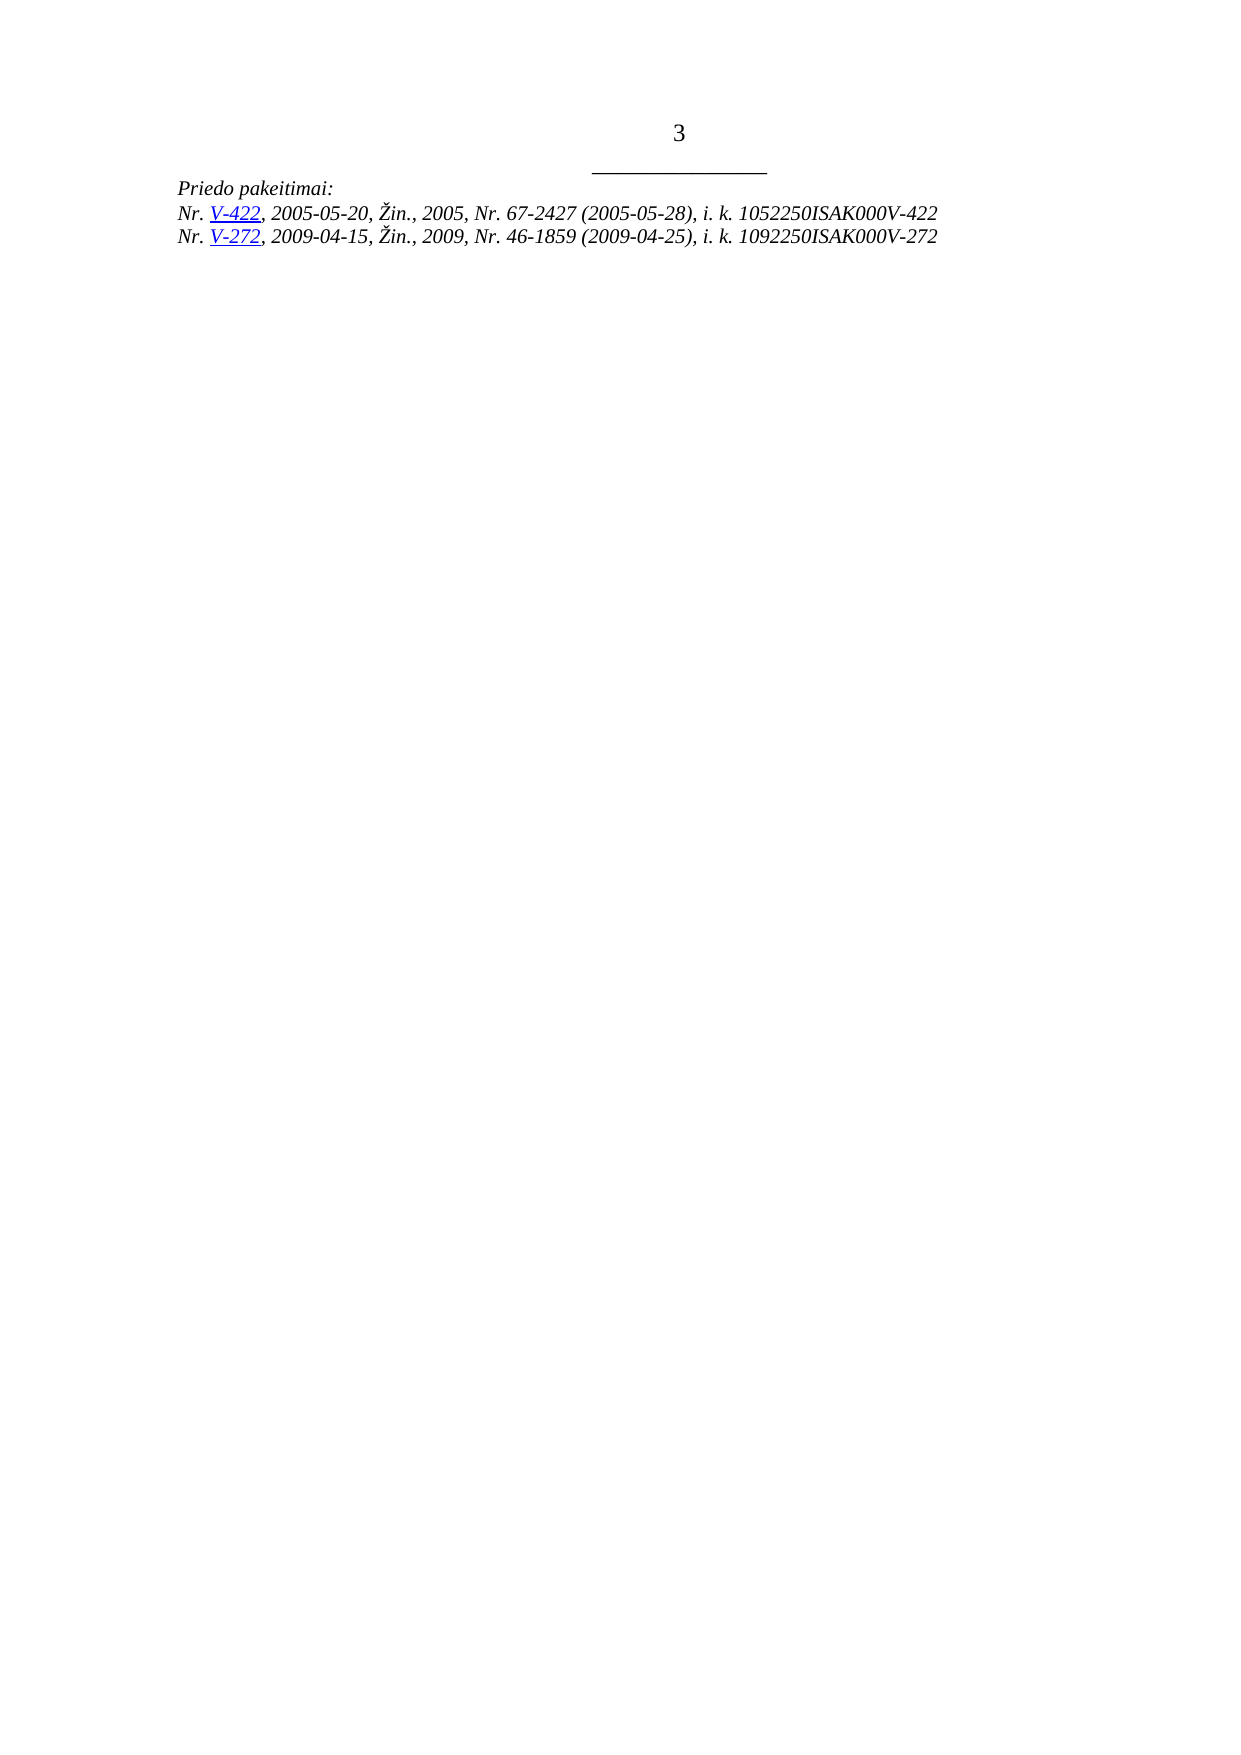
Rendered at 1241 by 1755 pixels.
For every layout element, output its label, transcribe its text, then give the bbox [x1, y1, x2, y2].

text Nr. V-272, 2009-04-15, Žin., 2009, Nr. 46-1859 (2009-04-25), i. k. 1092250ISAK000V-272 [177, 224, 1181, 248]
text Nr. V-422, 2005-05-20, Žin., 2005, Nr. 67-2427 (2005-05-28), i. k. 1052250ISAK000V-422 [177, 200, 1181, 224]
text Priedo pakeitimai: [177, 176, 1181, 200]
text ______________ [177, 148, 1181, 176]
